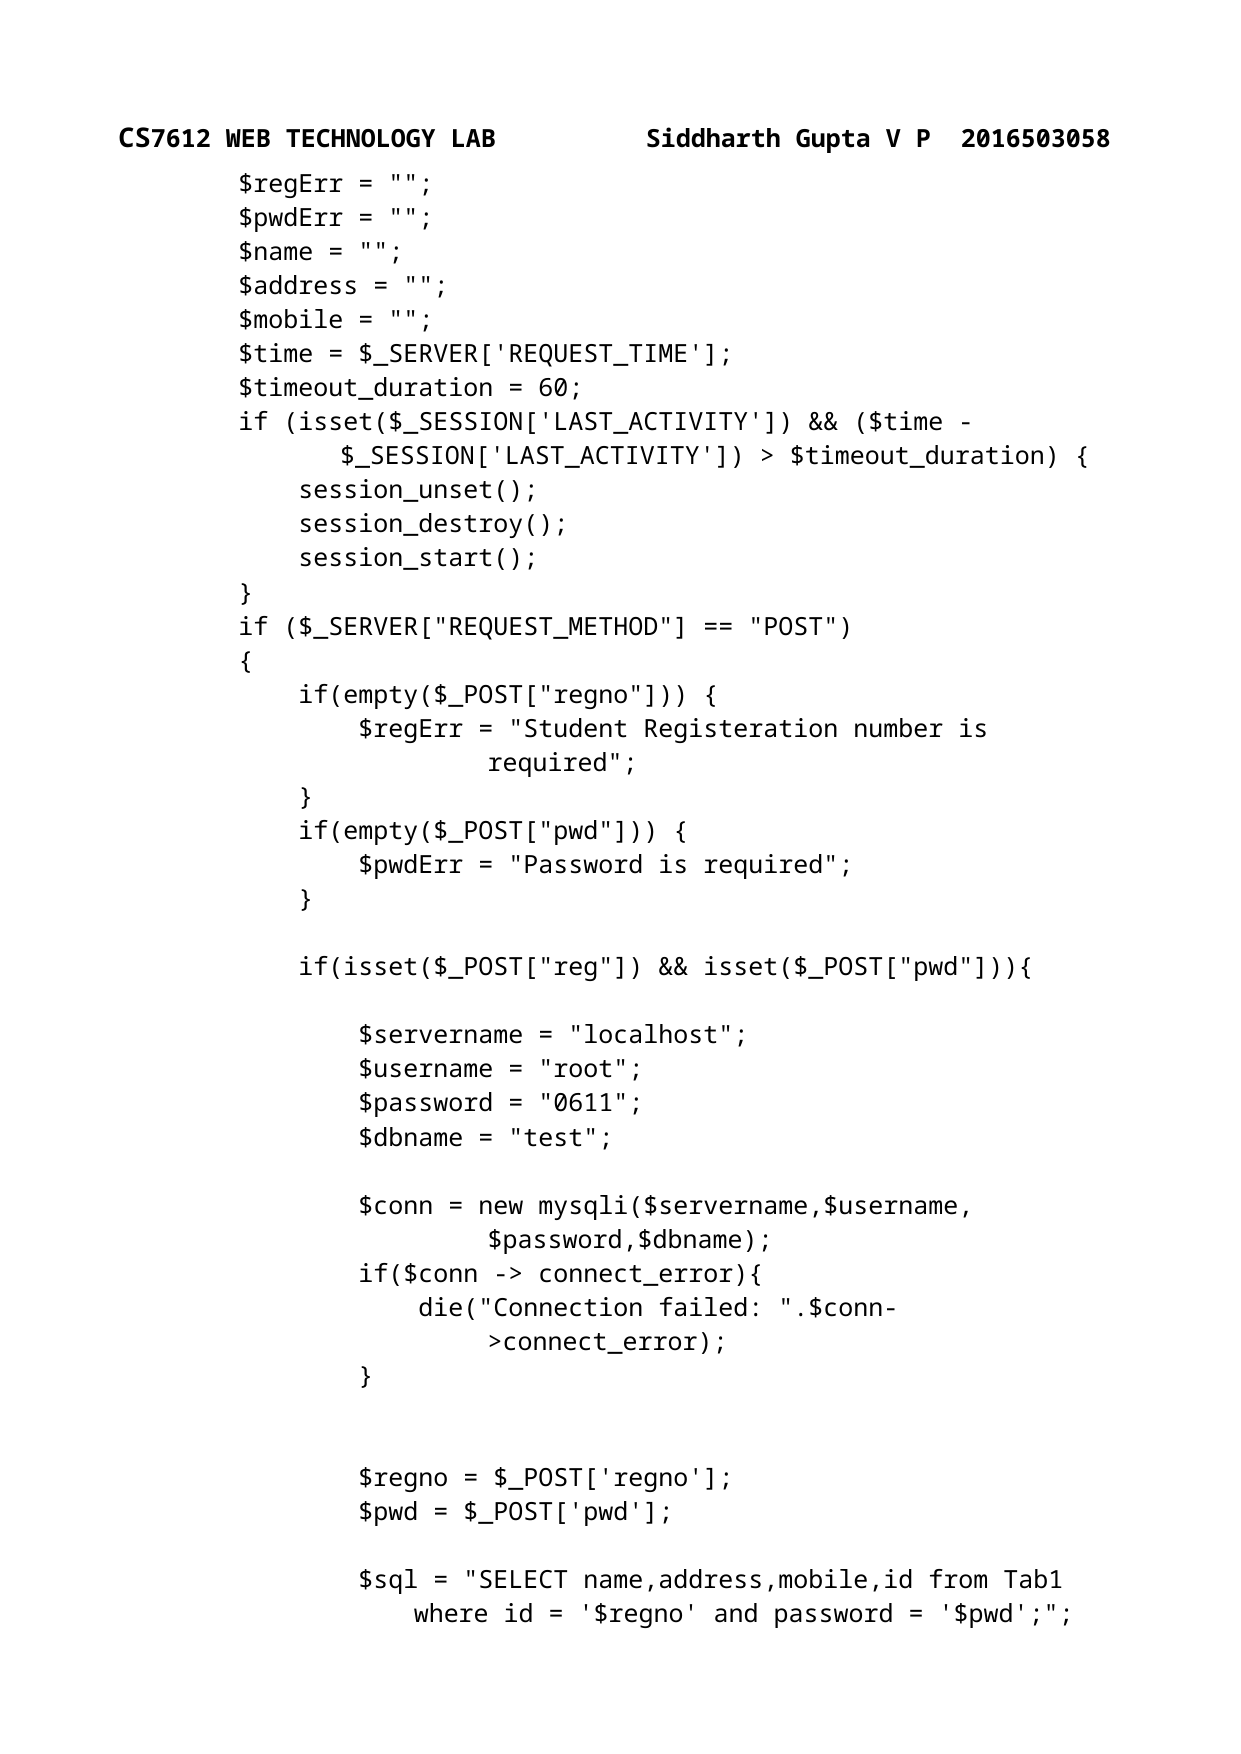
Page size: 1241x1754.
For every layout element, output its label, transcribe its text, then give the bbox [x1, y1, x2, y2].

text if ($_SERVER["REQUEST_METHOD"] == "POST") [118, 608, 1122, 642]
text $pwdErr = ""; [118, 199, 1122, 233]
text } [118, 881, 1122, 915]
text $pwd = $_POST['pwd']; [118, 1494, 1122, 1528]
text if($conn -> connect_error){ [118, 1255, 1122, 1289]
text { [118, 642, 1122, 676]
text $pwdErr = "Password is required"; [118, 847, 1122, 881]
text $regErr = ""; [118, 165, 1122, 199]
text $time = $_SERVER['REQUEST_TIME']; [118, 336, 1122, 370]
text $regno = $_POST['regno']; [118, 1460, 1122, 1494]
text $timeout_duration = 60; [118, 370, 1122, 404]
text } [118, 1358, 1122, 1392]
text if(empty($_POST["regno"])) { [118, 676, 1122, 710]
text session_destroy(); [118, 506, 1122, 540]
text session_unset(); [118, 472, 1122, 506]
text $username = "root"; [118, 1051, 1122, 1085]
text if (isset($_SESSION['LAST_ACTIVITY']) && ($time - $_SESSION['LAST_ACTIVITY']) > $timeout_duration) { [118, 404, 1122, 472]
text $address = ""; [118, 268, 1122, 302]
text $password = "0611"; [118, 1085, 1122, 1119]
text die("Connection failed: ".$conn- >connect_error); [118, 1289, 1122, 1358]
text if(isset($_POST["reg"]) && isset($_POST["pwd"])){ [118, 949, 1122, 983]
text } [118, 778, 1122, 813]
text $dbname = "test"; [118, 1119, 1122, 1153]
text $mobile = ""; [118, 302, 1122, 336]
text session_start(); [118, 540, 1122, 574]
text $conn = new mysqli($servername,$username, $password,$dbname); [118, 1187, 1122, 1255]
text $sql = "SELECT name,address,mobile,id from Tab1 where id = '$regno' and password = '$pwd';"; [118, 1562, 1122, 1630]
text $regErr = "Student Registeration number is required"; [118, 710, 1122, 778]
text $name = ""; [118, 233, 1122, 268]
text } [118, 574, 1122, 608]
text if(empty($_POST["pwd"])) { [118, 813, 1122, 847]
text $servername = "localhost"; [118, 1017, 1122, 1051]
